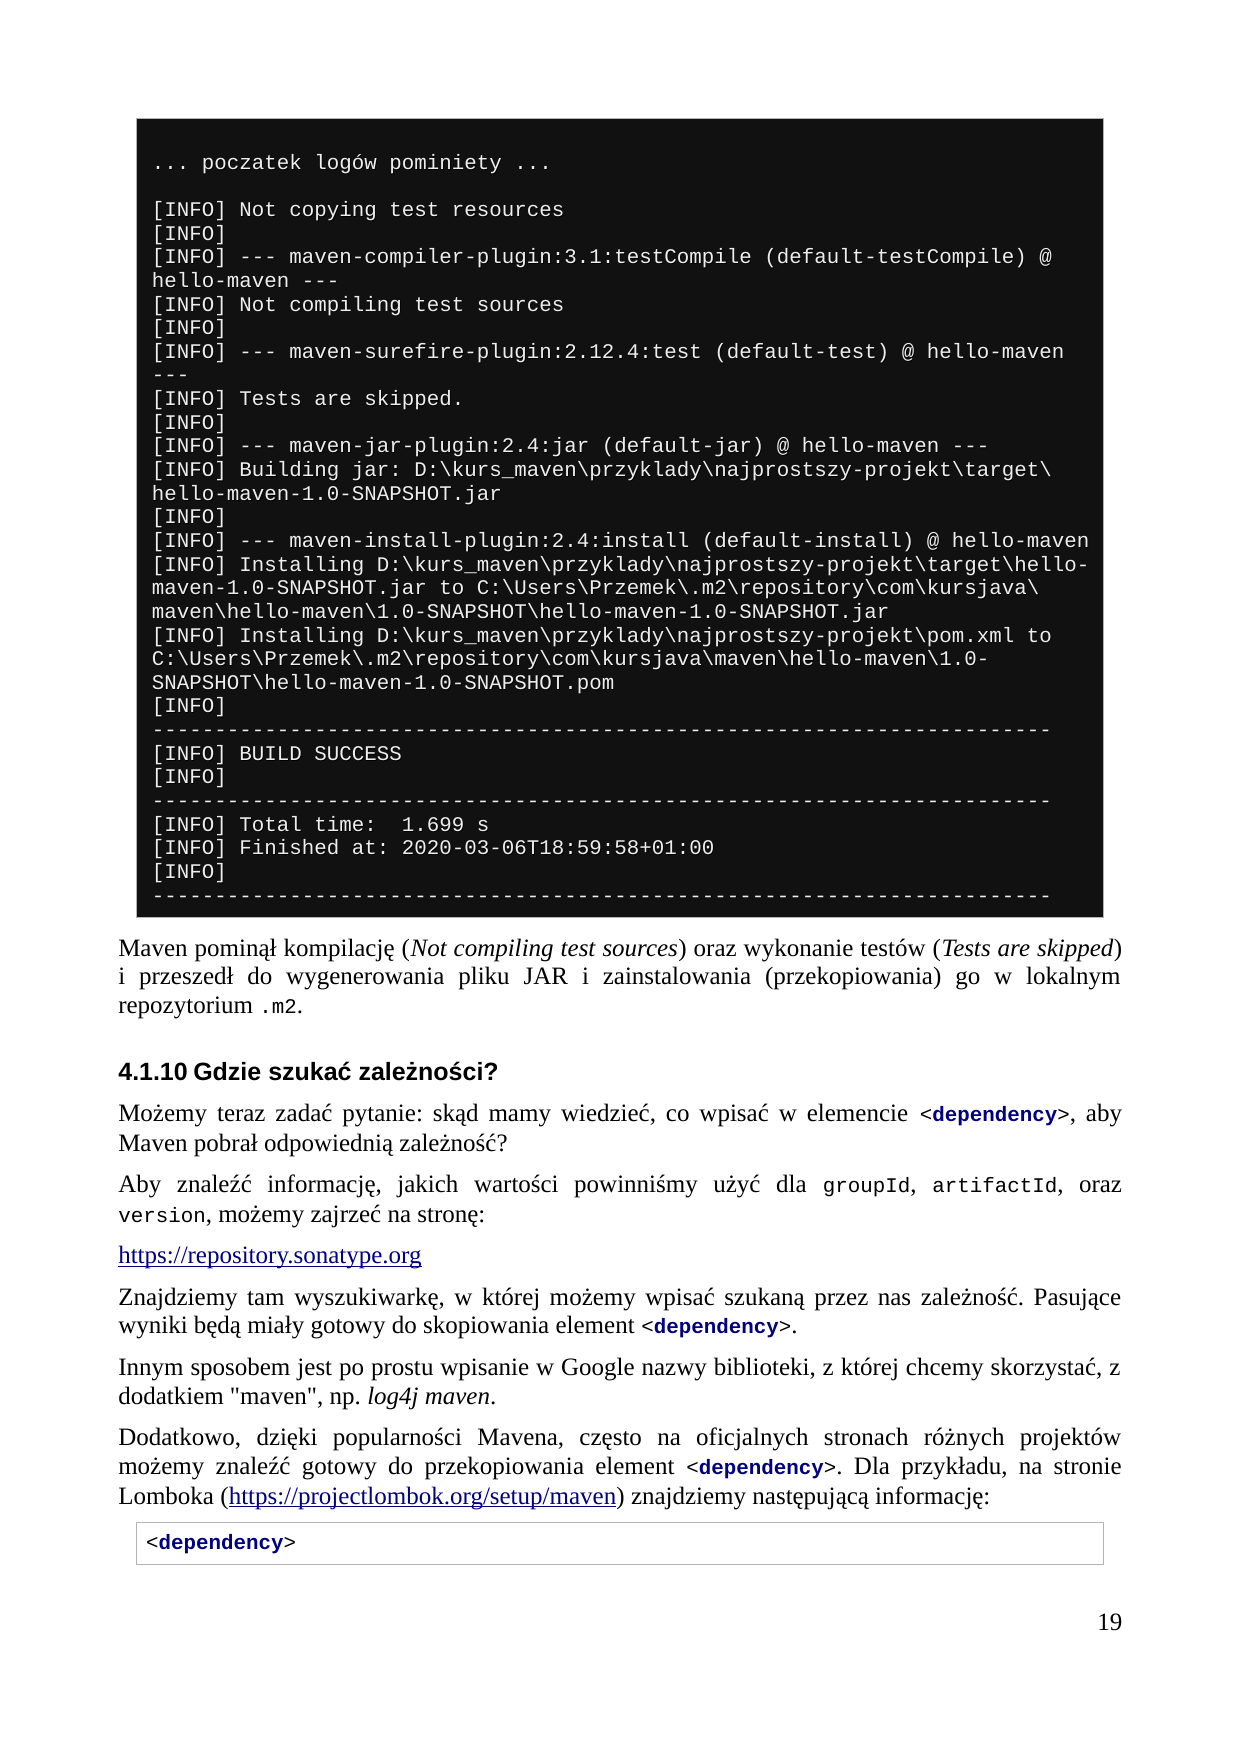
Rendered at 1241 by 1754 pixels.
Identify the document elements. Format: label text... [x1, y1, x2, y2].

text [INFO] Not copying test resources [137, 189, 1103, 213]
text [INFO] --- maven-install-plugin:2.4:install (default-install) @ hello-maven [137, 520, 1103, 544]
text Dodatkowo, dzięki popularności Mavena, często na oficjalnych stronach różnych projektów możemy znaleźć gotowy do przekopiowania element <dependency>. Dla przykładu, na stronie Lomboka (https://projectlombok.org/setup/maven) znajdziemy następującą informację: [118, 1422, 1122, 1509]
text [INFO] --- maven-compiler-plugin:3.1:testCompile (default-testCompile) @ hello-maven --- [137, 236, 1103, 284]
text [INFO] Not compiling test sources [137, 284, 1103, 307]
text ... poczatek logów pominiety ... [137, 142, 1103, 165]
text [INFO] Installing D:\kurs_maven\przyklady\najprostszy-projekt\pom.xml to C:\Users\Przemek\.m2\repository\com\kursjava\maven\hello-maven\1.0-SNAPSHOT\hello-maven-1.0-SNAPSHOT.pom [137, 615, 1103, 686]
text [INFO] [137, 307, 1103, 331]
text [INFO] --- maven-surefire-plugin:2.12.4:test (default-test) @ hello-maven --- [137, 331, 1103, 378]
text Maven pominął kompilację (Not compiling test sources) oraz wykonanie testów (Tests are skipped) i przeszedł do wygenerowania pliku JAR i zainstalowania (przekopiowania) go w lokalnym repozytorium .m2. [118, 933, 1122, 1020]
text <dependency> [137, 1523, 1103, 1564]
text [INFO] ------------------------------------------------------------------------ [137, 757, 1103, 804]
text [INFO] [137, 496, 1103, 520]
text [INFO] Tests are skipped. [137, 378, 1103, 402]
text [INFO] Building jar: D:\kurs_maven\przyklady\najprostszy-projekt\target\hello-maven-1.0-SNAPSHOT.jar [137, 449, 1103, 496]
text https://repository.sonatype.org [118, 1241, 1122, 1269]
text [INFO] Installing D:\kurs_maven\przyklady\najprostszy-projekt\target\hello-maven-1.0-SNAPSHOT.jar to C:\Users\Przemek\.m2\repository\com\kursjava\maven\hello-maven\1.0-SNAPSHOT\hello-maven-1.0-SNAPSHOT.jar [137, 544, 1103, 615]
subtitle Gdzie szukać zależności? [118, 1057, 1122, 1086]
text [INFO] [137, 402, 1103, 426]
text [INFO] BUILD SUCCESS [137, 733, 1103, 757]
text [INFO] Total time: 1.699 s [137, 804, 1103, 827]
text Znajdziemy tam wyszukiwarkę, w której możemy wpisać szukaną przez nas zależność. Pasujące wyniki będą miały gotowy do skopiowania element <dependency>. [118, 1282, 1122, 1340]
text Aby znaleźć informację, jakich wartości powinniśmy użyć dla groupId, artifactId, oraz version, możemy zajrzeć na stronę: [118, 1169, 1122, 1228]
text Możemy teraz zadać pytanie: skąd mamy wiedzieć, co wpisać w elemencie <dependency>, aby Maven pobrał odpowiednią zależność? [118, 1098, 1122, 1157]
text [INFO] [137, 213, 1103, 236]
text [INFO] --- maven-jar-plugin:2.4:jar (default-jar) @ hello-maven --- [137, 426, 1103, 449]
text [INFO] ------------------------------------------------------------------------ [137, 851, 1103, 917]
text [INFO] Finished at: 2020-03-06T18:59:58+01:00 [137, 827, 1103, 851]
text Innym sposobem jest po prostu wpisanie w Google nazwy biblioteki, z której chcemy skorzystać, z dodatkiem "maven", np. log4j maven. [118, 1352, 1122, 1410]
text [INFO] ------------------------------------------------------------------------ [137, 686, 1103, 733]
